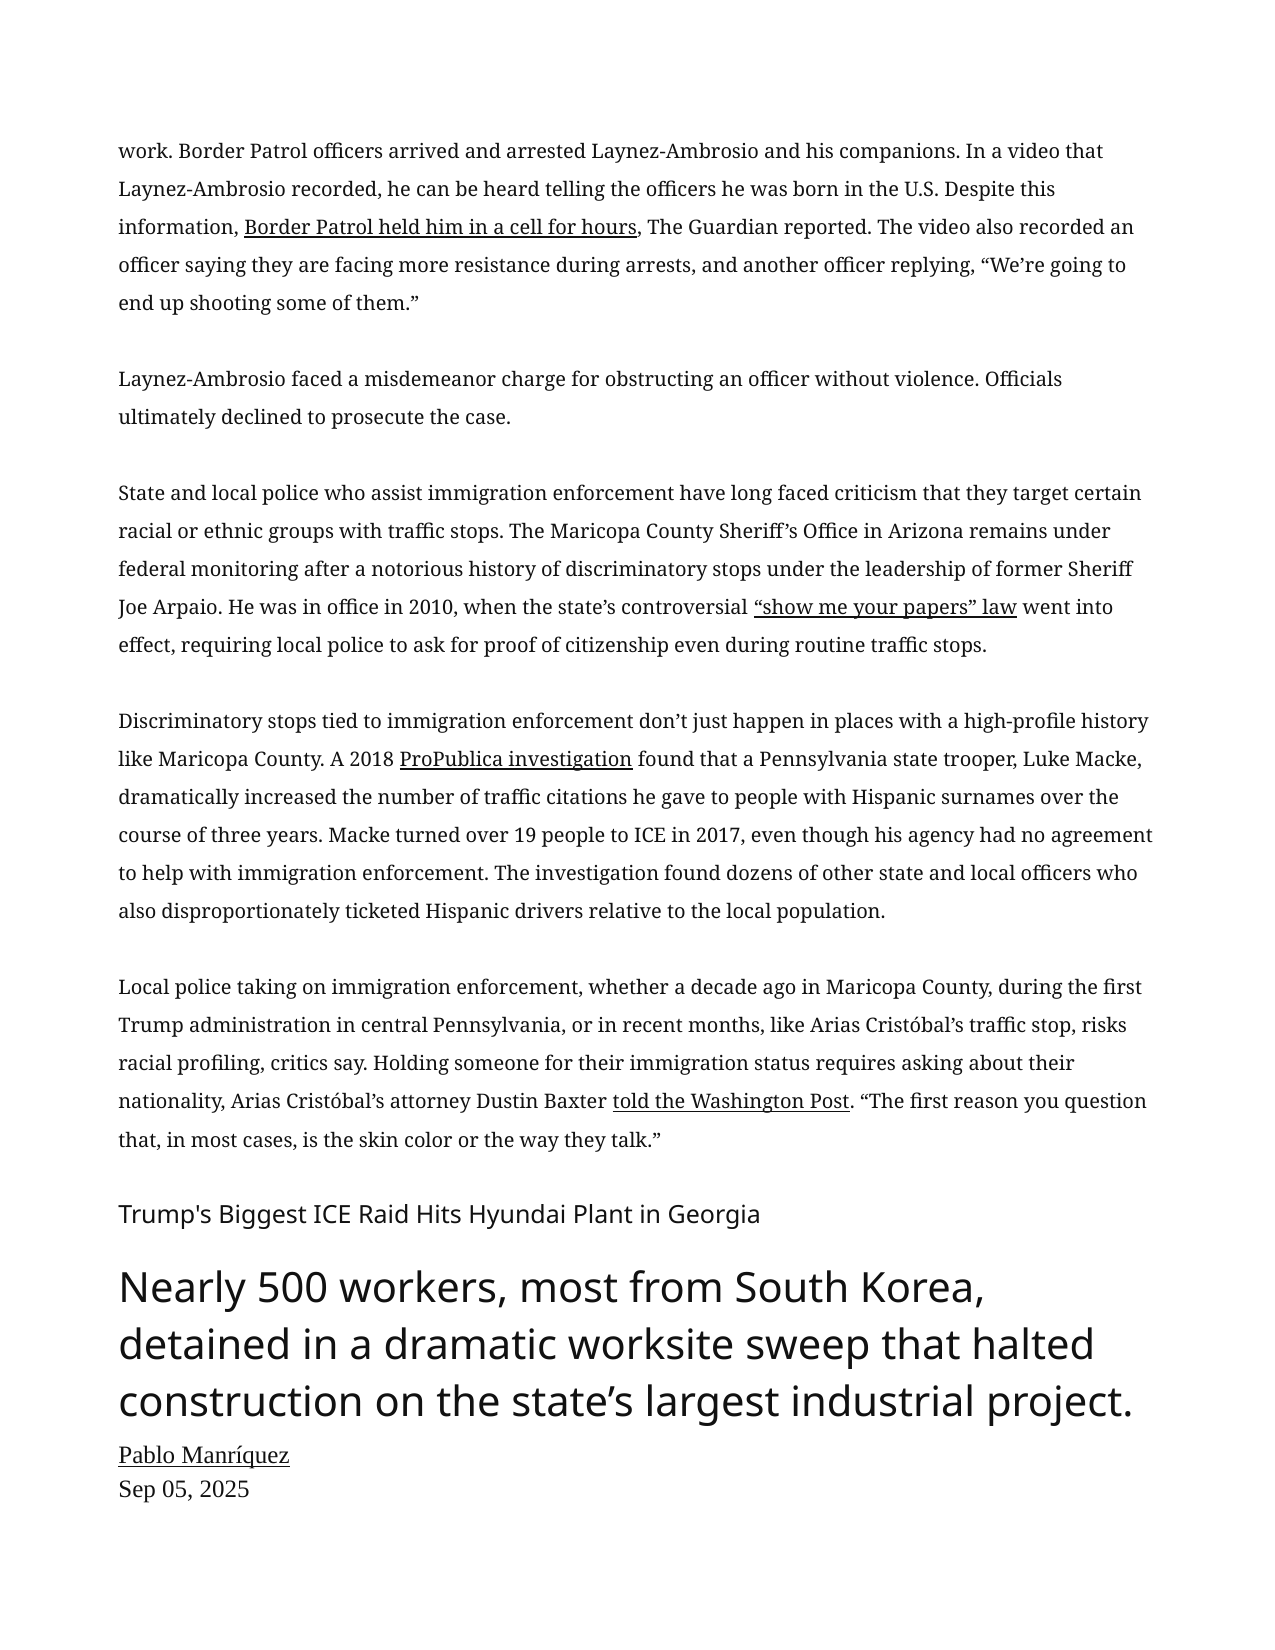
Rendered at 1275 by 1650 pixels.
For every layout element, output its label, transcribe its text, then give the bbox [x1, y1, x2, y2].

table_header work. Border Patrol officers arrived and arrested Laynez-Ambrosio and his companions. In a video that Laynez-Ambrosio recorded, he can be heard telling the officers he was born in the U.S. Despite this information, Border Patrol held him in a cell for hours, The Guardian reported. The video also recorded an officer saying they are facing more resistance during arrests, and another officer replying, “We’re going to end up shooting some of them.” Laynez-Ambrosio faced a misdemeanor charge for obstructing an officer without violence. Officials ultimately declined to prosecute the case. State and local police who assist immigration enforcement have long faced criticism that they target certain racial or ethnic groups with traffic stops. The Maricopa County Sheriff’s Office in Arizona remains under federal monitoring after a notorious history of discriminatory stops under the leadership of former Sheriff Joe Arpaio. He was in office in 2010, when the state’s controversial “show me your papers” law went into effect, requiring local police to ask for proof of citizenship even during routine traffic stops. Discriminatory stops tied to immigration enforcement don’t just happen in places with a high-profile history like Maricopa County. A 2018 ProPublica investigation found that a Pennsylvania state trooper, Luke Macke, dramatically increased the number of traffic citations he gave to people with Hispanic surnames over the course of three years. Macke turned over 19 people to ICE in 2017, even though his agency had no agreement to help with immigration enforcement. The investigation found dozens of other state and local officers who also disproportionately ticketed Hispanic drivers relative to the local population. Local police taking on immigration enforcement, whether a decade ago in Maricopa County, during the first Trump administration in central Pennsylvania, or in recent months, like Arias Cristóbal’s traffic stop, risks racial profiling, critics say. Holding someone for their immigration status requires asking about their nationality, Arias Cristóbal’s attorney Dustin Baxter told the Washington Post. “The first reason you question that, in most cases, is the skin color or the way they talk.” [118, 118, 1157, 1172]
subtitle Nearly 500 workers, most from South Korea, detained in a dramatic worksite sweep that halted construction on the state’s largest industrial project. [118, 1258, 1157, 1428]
text Sep 05, 2025 [118, 1474, 1157, 1502]
text Pablo Manríquez [118, 1441, 1157, 1469]
subtitle Trump's Biggest ICE Raid Hits Hyundai Plant in Georgia [118, 1197, 1157, 1231]
